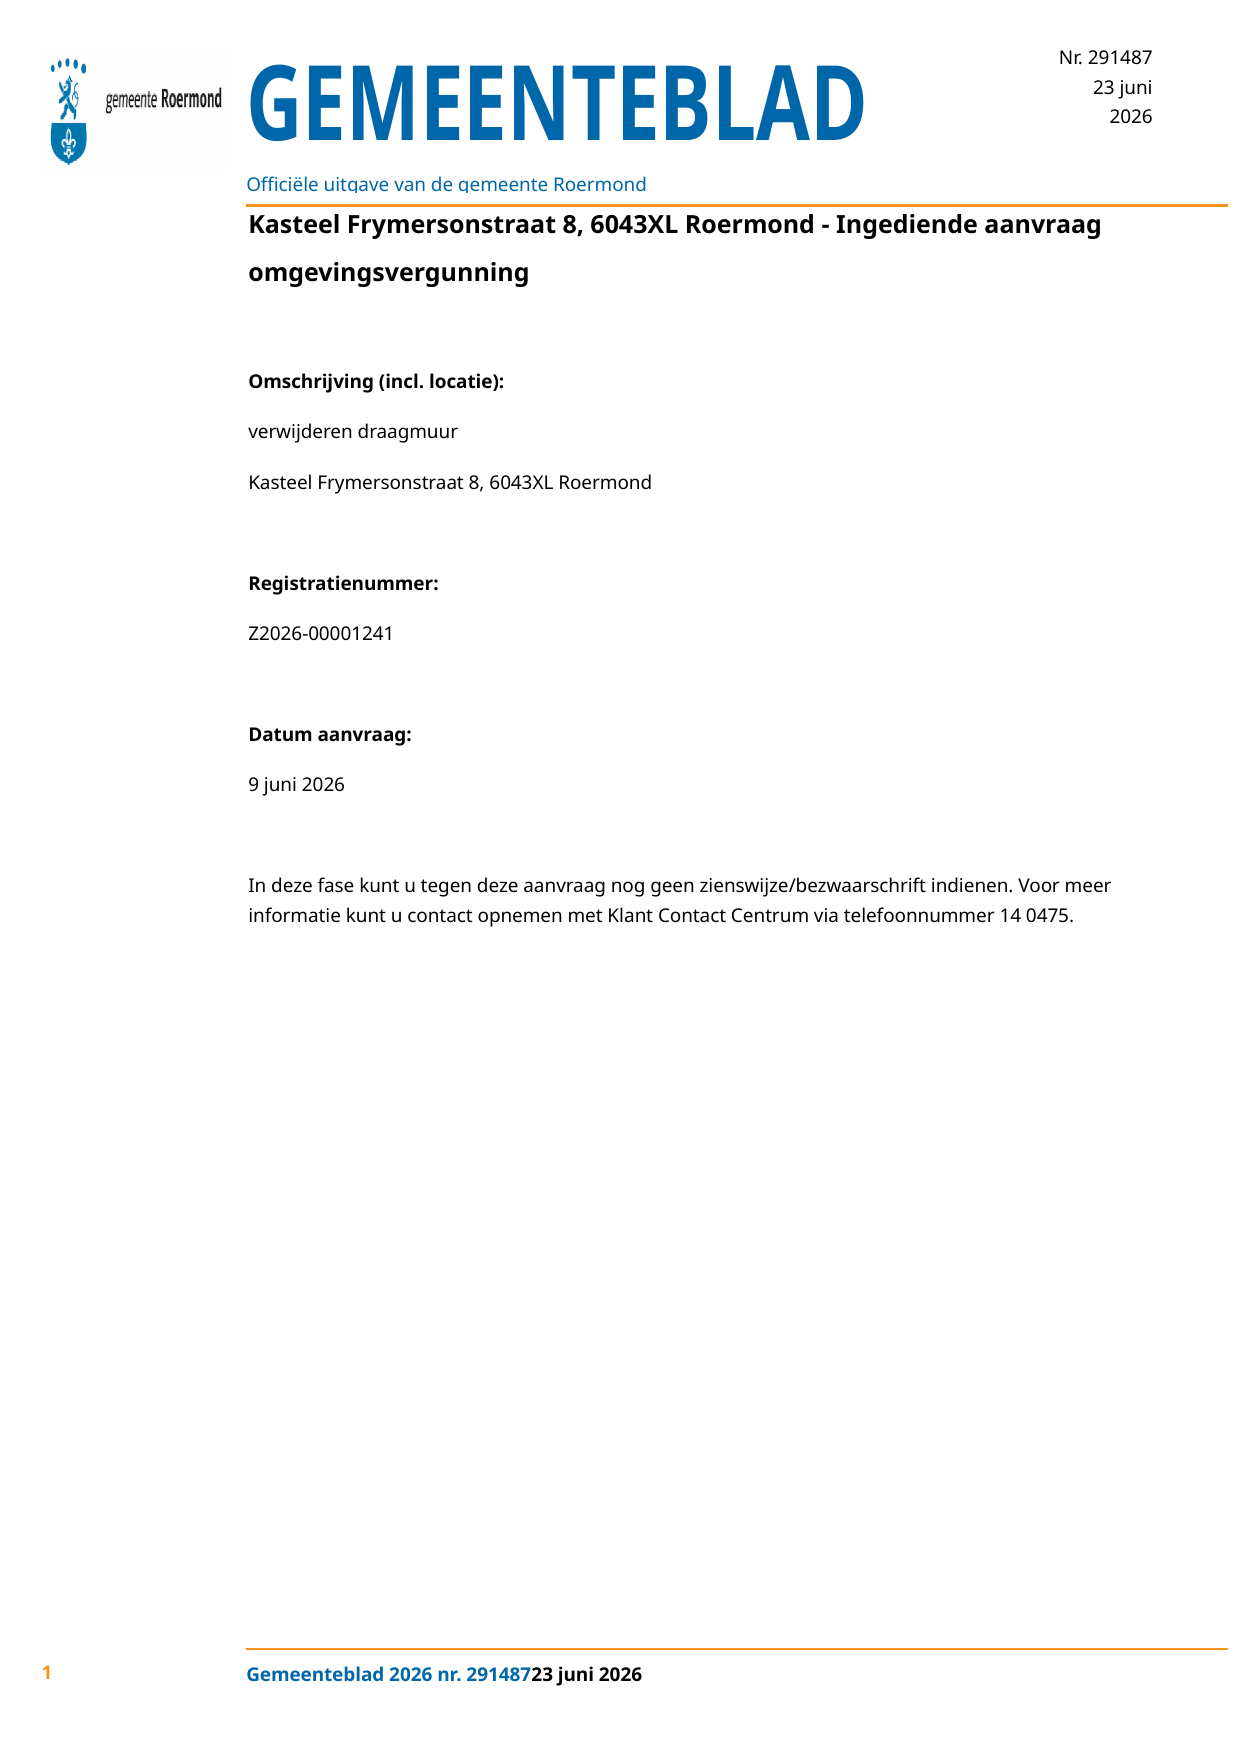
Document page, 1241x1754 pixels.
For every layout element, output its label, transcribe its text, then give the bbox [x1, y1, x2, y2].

text 9 juni 2026 [248, 772, 1152, 797]
picture [41, 47, 231, 172]
text Z2026-00001241 [248, 620, 1152, 646]
text Datum aanvraag: [248, 721, 1152, 747]
text Omschrijving (incl. locatie): [248, 368, 1152, 394]
text Registratienummer: [248, 570, 1152, 596]
text verwijderen draagmuur [248, 419, 1152, 444]
text Kasteel Frymersonstraat 8, 6043XL Roermond - Ingediende aanvraag omgevingsvergunning [248, 207, 1152, 288]
text Kasteel Frymersonstraat 8, 6043XL Roermond [248, 469, 1152, 495]
text In deze fase kunt u tegen deze aanvraag nog geen zienswijze/bezwaarschrift indienen. Voor meer informatie kunt u contact opnemen met Klant Contact Centrum via telefoonnummer 14 0475. [248, 872, 1152, 928]
